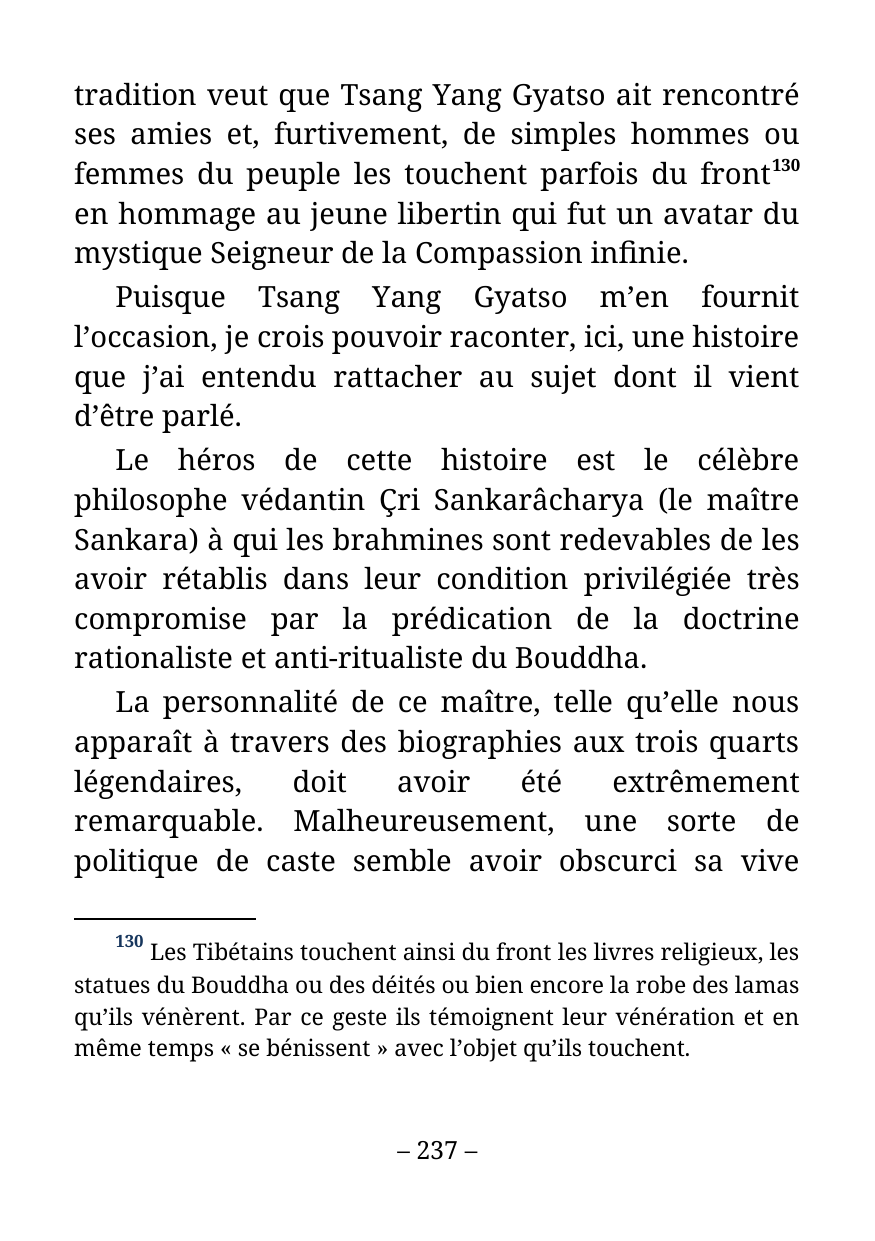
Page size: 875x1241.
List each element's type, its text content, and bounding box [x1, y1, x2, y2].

text Puisque Tsang Yang Gyatso m’en fournit l’occasion, je crois pouvoir raconter, ici, une histoire que j’ai entendu rattacher au sujet dont il vient d’être parlé. [74, 276, 800, 435]
text tradition veut que Tsang Yang Gyatso ait rencontré ses amies et, furtivement, de simples hommes ou femmes du peuple les touchent parfois du front en hommage au jeune libertin qui fut un avatar du mystique Seigneur de la Compassion infinie. [74, 74, 800, 272]
text Les Tibétains touchent ainsi du front les livres religieux, les statues du Bouddha ou des déités ou bien encore la robe des lamas qu’ils vénèrent. Par ce geste ils témoignent leur vénération et en même temps « se bénissent » avec l’objet qu’ils touchent. [74, 929, 800, 1063]
text La personnalité de ce maître, telle qu’elle nous apparaît à travers des biographies aux trois quarts légendaires, doit avoir été extrêmement remarquable. Malheureusement, une sorte de politique de caste semble avoir obscurci sa vive [74, 682, 800, 880]
text Le héros de cette histoire est le célèbre philosophe védantin Çri Sankarâcharya (le maître Sankara) à qui les brahmines sont redevables de les avoir rétablis dans leur condition privilégiée très compromise par la prédication de la doctrine rationaliste et anti-ritualiste du Bouddha. [74, 439, 800, 677]
